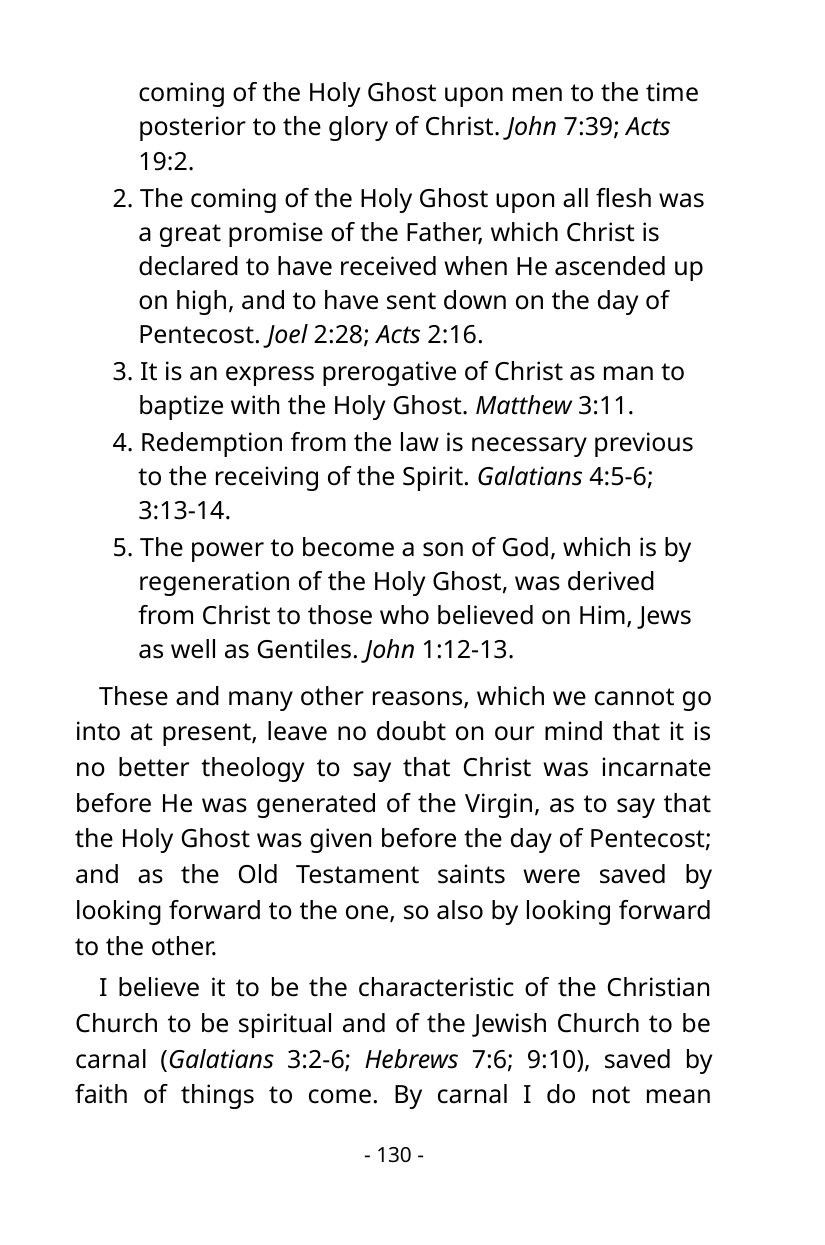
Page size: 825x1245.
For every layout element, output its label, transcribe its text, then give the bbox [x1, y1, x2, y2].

list The power to become a son of God, which is by regeneration of the Holy Ghost, was derived from Christ to those who believed on Him, Jews as well as Gentiles. John 1:12-13. [112, 530, 712, 666]
list coming of the Holy Ghost upon men to the time posterior to the glory of Christ. John 7:39; Acts 19:2. [112, 75, 712, 177]
text These and many other reasons, which we cannot go into at present, leave no doubt on our mind that it is no better theology to say that Christ was incarnate before He was generated of the Virgin, as to say that the Holy Ghost was given before the day of Pentecost; and as the Old Testament saints were saved by looking forward to the one, so also by looking forward to the other. [75, 678, 712, 962]
list The coming of the Holy Ghost upon all flesh was a great promise of the Father, which Christ is declared to have received when He ascended up on high, and to have sent down on the day of Pentecost. Joel 2:28; Acts 2:16. [112, 180, 712, 351]
list Redemption from the law is necessary previous to the receiving of the Spirit. Galatians 4:5-6; 3:13-14. [112, 425, 712, 527]
text I believe it to be the characteristic of the Christian Church to be spiritual and of the Jewish Church to be carnal (Galatians 3:2-6; Hebrews 7:6; 9:10), saved by faith of things to come. By carnal I do not mean [75, 970, 712, 1111]
list It is an express prerogative of Christ as man to baptize with the Holy Ghost. Matthew 3:11. [112, 353, 712, 422]
